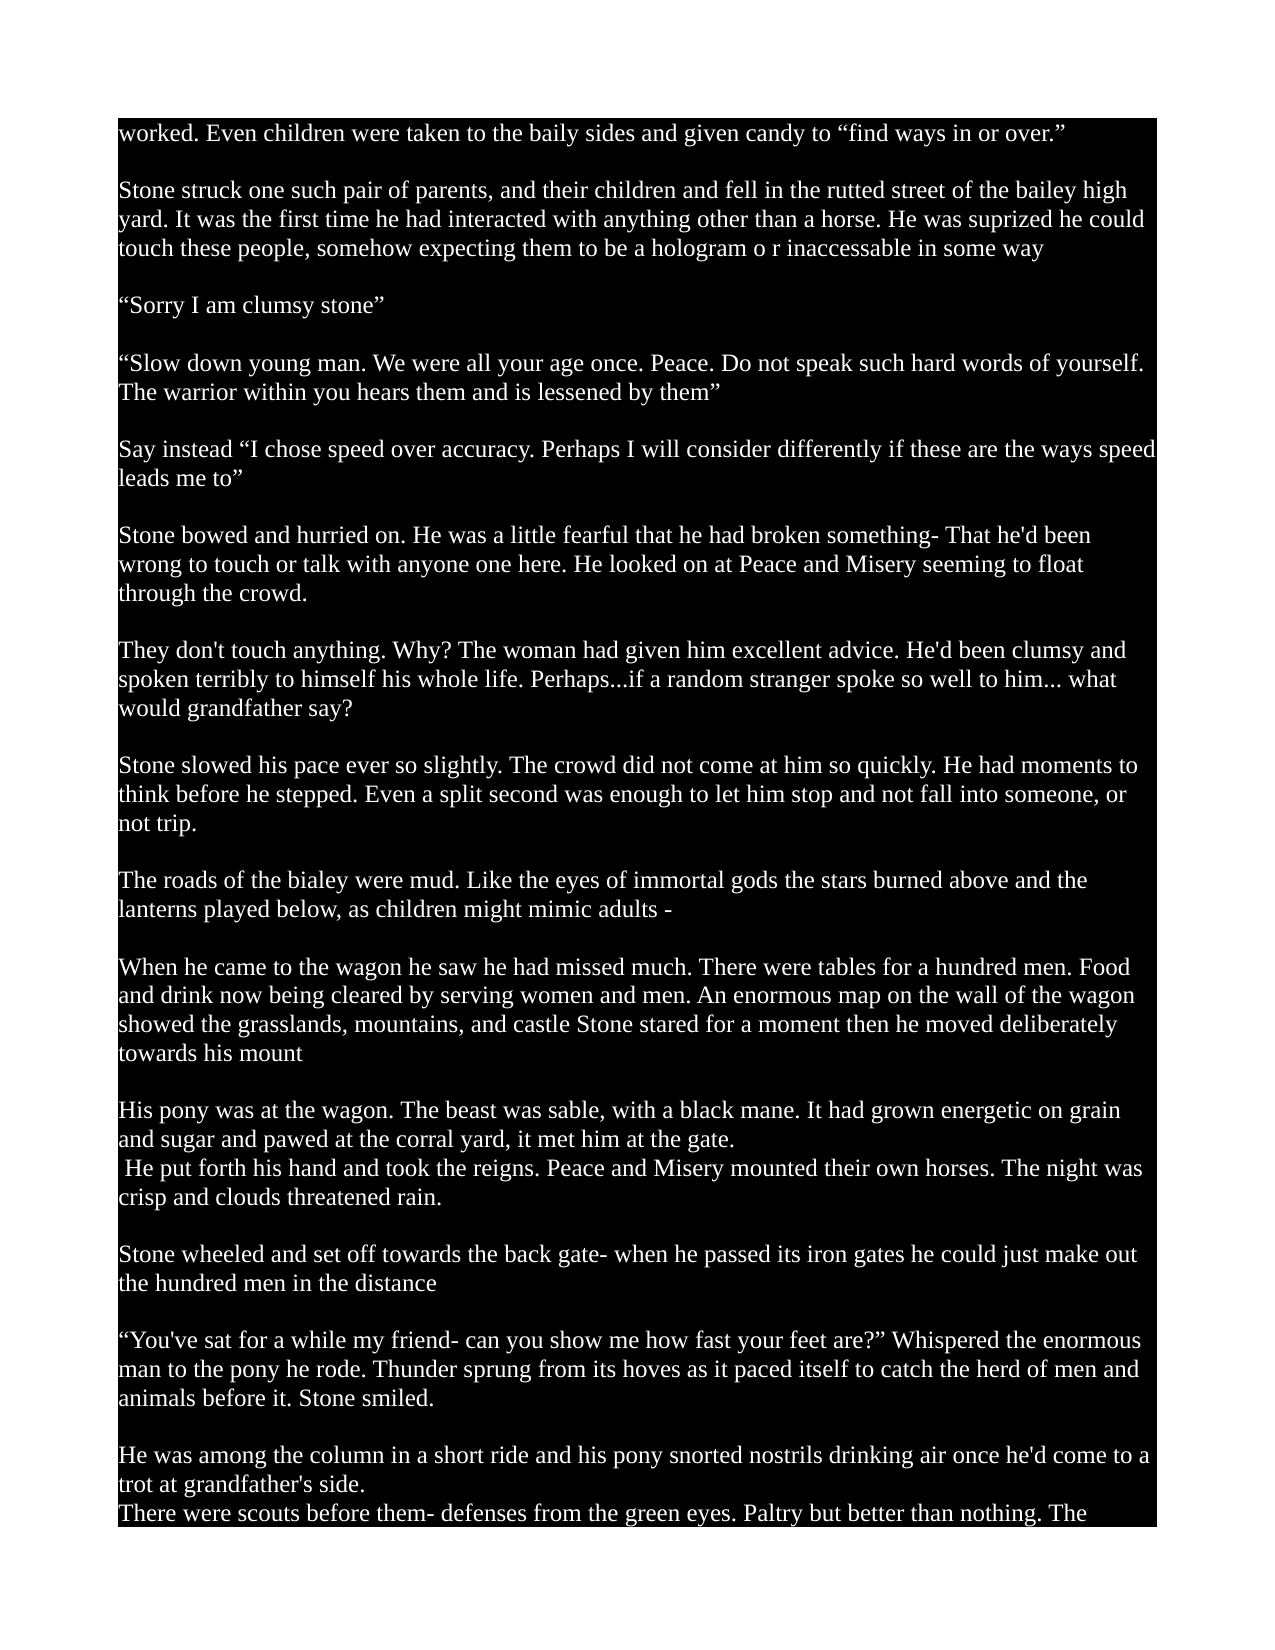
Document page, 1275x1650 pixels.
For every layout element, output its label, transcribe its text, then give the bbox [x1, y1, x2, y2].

text “Sorry I am clumsy stone” “Slow down young man. We were all your age once. Peace. Do not speak such hard words of yourself. The warrior within you hears them and is lessened by them” Say instead “I chose speed over accuracy. Perhaps I will consider differently if these are the ways speed leads me to” Stone bowed and hurried on. He was a little fearful that he had broken something- That he'd been wrong to touch or talk with anyone one here. He looked on at Peace and Misery seeming to float through the crowd. They don't touch anything. Why? The woman had given him excellent advice. He'd been clumsy and spoken terribly to himself his whole life. Perhaps...if a random stranger spoke so well to him... what would grandfather say? [118, 262, 1157, 751]
text His pony was at the wagon. The beast was sable, with a black mane. It had grown energetic on grain and sugar and pawed at the corral yard, it met him at the gate. [118, 1096, 1157, 1153]
text worked. Even children were taken to the baily sides and given candy to “find ways in or over.” [118, 118, 1157, 147]
text Stone wheeled and set off towards the back gate- when he passed its iron gates he could just make out the hundred men in the distance “You've sat for a while my friend- can you show me how fast your feet are?” Whispered the enormous man to the pony he rode. Thunder sprung from its hoves as it paced itself to catch the herd of men and animals before it. Stone smiled. [118, 1239, 1157, 1412]
text Stone struck one such pair of parents, and their children and fell in the rutted street of the bailey high yard. It was the first time he had interacted with anything other than a horse. He was suprized he could touch these people, somehow expecting them to be a hologram o r inaccessable in some way [118, 176, 1157, 262]
text He put forth his hand and took the reigns. Peace and Misery mounted their own horses. The night was crisp and clouds threatened rain. [118, 1153, 1157, 1211]
text There were scouts before them- defenses from the green eyes. Paltry but better than nothing. The [118, 1498, 1157, 1527]
text Stone slowed his pace ever so slightly. The crowd did not come at him so quickly. He had moments to think before he stepped. Even a split second was enough to let him stop and not fall into someone, or not trip. The roads of the bialey were mud. Like the eyes of immortal gods the stars burned above and the lanterns played below, as children might mimic adults - [118, 751, 1157, 923]
text When he came to the wagon he saw he had missed much. There were tables for a hundred men. Food and drink now being cleared by serving women and men. An enormous map on the wall of the wagon showed the grasslands, mountains, and castle Stone stared for a moment then he moved deliberately towards his mount [118, 952, 1157, 1067]
text He was among the column in a short ride and his pony snorted nostrils drinking air once he'd come to a trot at grandfather's side. [118, 1441, 1157, 1498]
